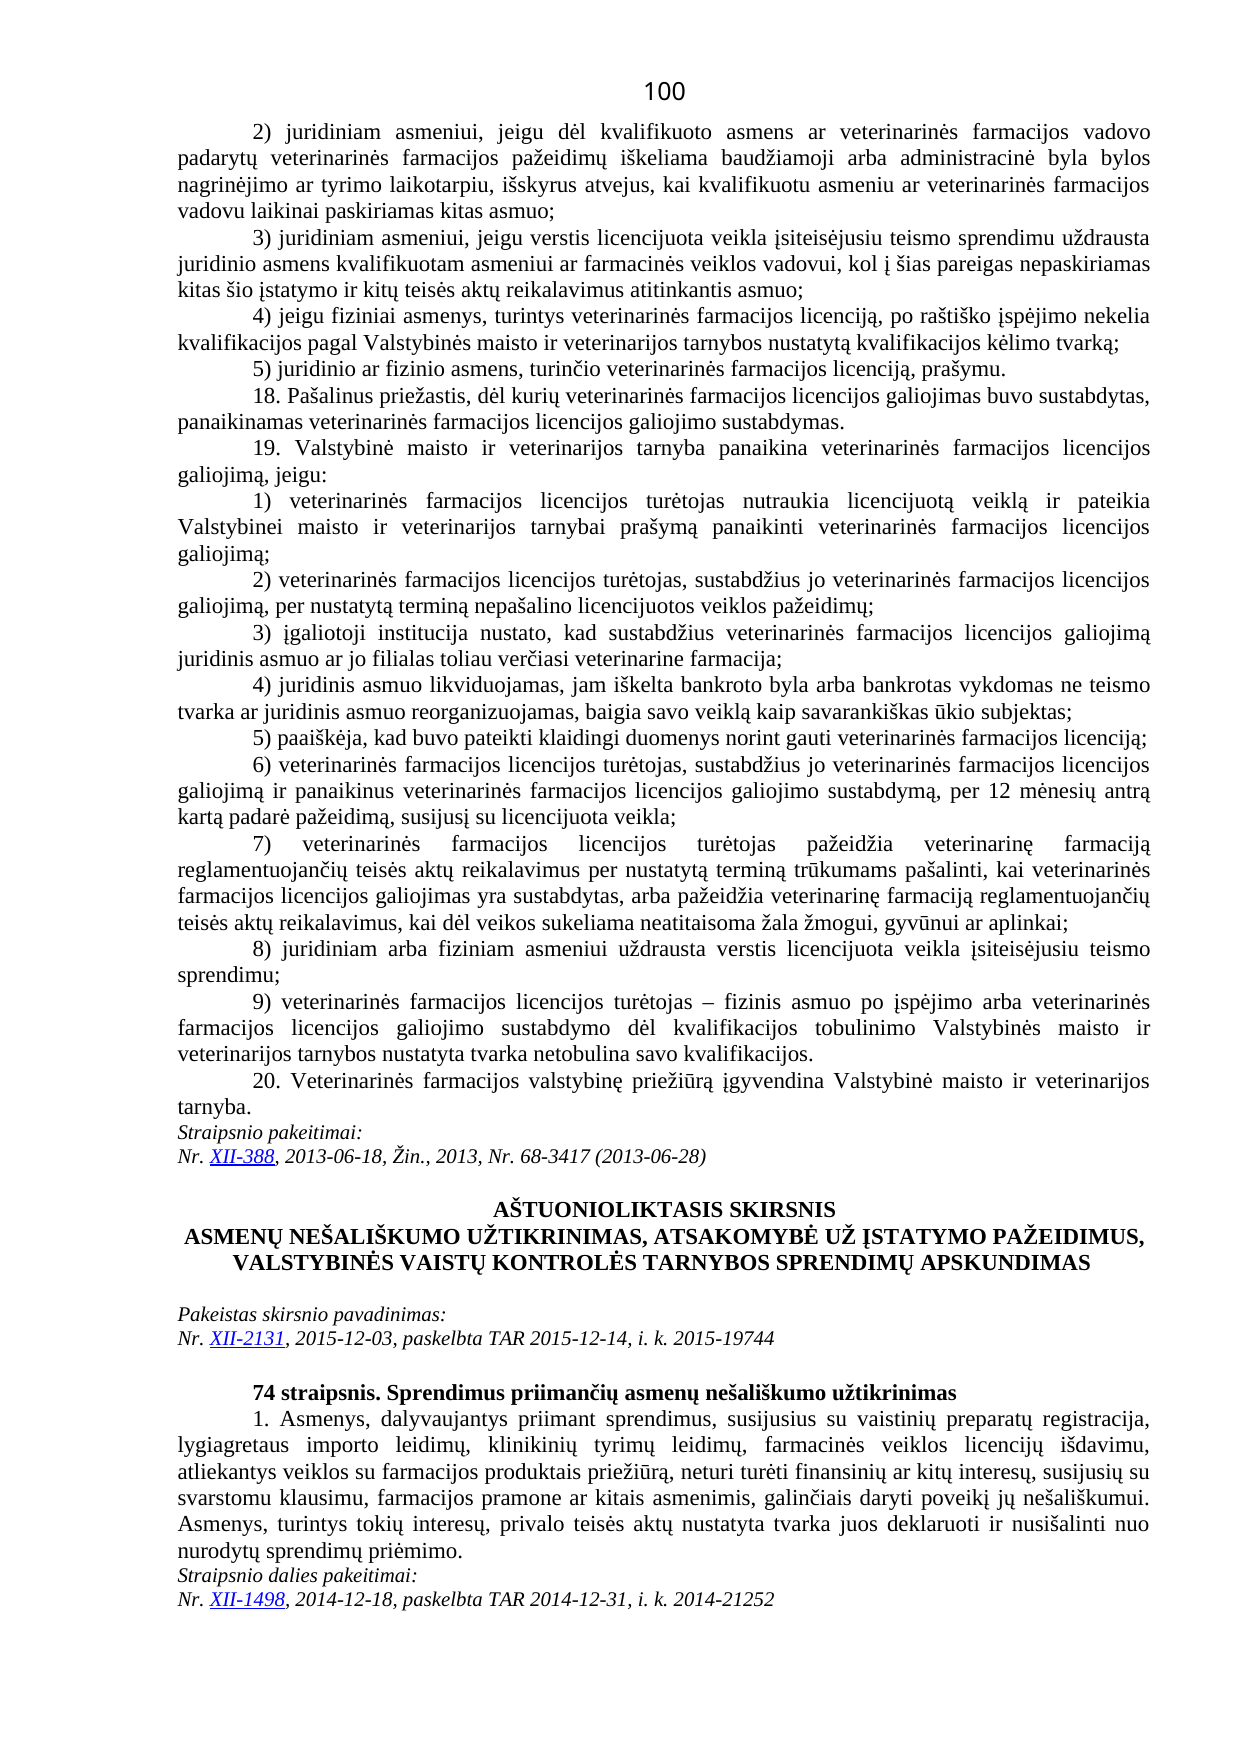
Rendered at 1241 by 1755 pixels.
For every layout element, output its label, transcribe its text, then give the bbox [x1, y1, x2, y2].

text Nr. XII-2131, 2015-12-03, paskelbta TAR 2015-12-14, i. k. 2015-19744 [177, 1326, 1152, 1350]
text 3) įgaliotoji institucija nustato, kad sustabdžius veterinarinės farmacijos licencijos galiojimą juridinis asmuo ar jo filialas toliau verčiasi veterinarine farmacija; [177, 619, 1152, 672]
text ASMENŲ NEŠALIŠKUMO UŽTIKRINIMAS, ATSAKOMYBĖ UŽ ĮSTATYMO PAŽEIDIMUS, VALSTYBINĖS VAISTŲ KONTROLĖS TARNYBOS SPRENDIMŲ APSKUNDIMAS [177, 1223, 1152, 1276]
text 9) veterinarinės farmacijos licencijos turėtojas – fizinis asmuo po įspėjimo arba veterinarinės farmacijos licencijos galiojimo sustabdymo dėl kvalifikacijos tobulinimo Valstybinės maisto ir veterinarijos tarnybos nustatyta tvarka netobulina savo kvalifikacijos. [177, 988, 1152, 1067]
text 4) juridinis asmuo likviduojamas, jam iškelta bankroto byla arba bankrotas vykdomas ne teismo tvarka ar juridinis asmuo reorganizuojamas, baigia savo veiklą kaip savarankiškas ūkio subjektas; [177, 672, 1152, 724]
text Nr. XII-388, 2013-06-18, Žin., 2013, Nr. 68-3417 (2013-06-28) [177, 1144, 1152, 1168]
text 74 straipsnis. Sprendimus priimančių asmenų nešališkumo užtikrinimas [177, 1379, 1152, 1405]
text 3) juridiniam asmeniui, jeigu verstis licencijuota veikla įsiteisėjusiu teismo sprendimu uždrausta juridinio asmens kvalifikuotam asmeniui ar farmacinės veiklos vadovui, kol į šias pareigas nepaskiriamas kitas šio įstatymo ir kitų teisės aktų reikalavimus atitinkantis asmuo; [177, 223, 1152, 303]
text 1) veterinarinės farmacijos licencijos turėtojas nutraukia licencijuotą veiklą ir pateikia Valstybinei maisto ir veterinarijos tarnybai prašymą panaikinti veterinarinės farmacijos licencijos galiojimą; [177, 487, 1152, 566]
text 5) paaiškėja, kad buvo pateikti klaidingi duomenys norint gauti veterinarinės farmacijos licenciją; [177, 724, 1152, 751]
text Nr. XII-1498, 2014-12-18, paskelbta TAR 2014-12-31, i. k. 2014-21252 [177, 1587, 1152, 1611]
text 5) juridinio ar fizinio asmens, turinčio veterinarinės farmacijos licenciją, prašymu. [177, 355, 1152, 382]
text 7) veterinarinės farmacijos licencijos turėtojas pažeidžia veterinarinę farmaciją reglamentuojančių teisės aktų reikalavimus per nustatytą terminą trūkumams pašalinti, kai veterinarinės farmacijos licencijos galiojimas yra sustabdytas, arba pažeidžia veterinarinę farmaciją reglamentuojančių teisės aktų reikalavimus, kai dėl veikos sukeliama neatitaisoma žala žmogui, gyvūnui ar aplinkai; [177, 830, 1152, 935]
text 8) juridiniam arba fiziniam asmeniui uždrausta verstis licencijuota veikla įsiteisėjusiu teismo sprendimu; [177, 935, 1152, 988]
text 1. Asmenys, dalyvaujantys priimant sprendimus, susijusius su vaistinių preparatų registracija, lygiagretaus importo leidimų, klinikinių tyrimų leidimų, farmacinės veiklos licencijų išdavimu, atliekantys veiklos su farmacijos produktais priežiūrą, neturi turėti finansinių ar kitų interesų, susijusių su svarstomu klausimu, farmacijos pramone ar kitais asmenimis, galinčiais daryti poveikį jų nešališkumui. Asmenys, turintys tokių interesų, privalo teisės aktų nustatyta tvarka juos deklaruoti ir nusišalinti nuo nurodytų sprendimų priėmimo. [177, 1405, 1152, 1563]
text 20. Veterinarinės farmacijos valstybinę priežiūrą įgyvendina Valstybinė maisto ir veterinarijos tarnyba. [177, 1067, 1152, 1119]
text Pakeistas skirsnio pavadinimas: [177, 1302, 1152, 1326]
text 18. Pašalinus priežastis, dėl kurių veterinarinės farmacijos licencijos galiojimas buvo sustabdytas, panaikinamas veterinarinės farmacijos licencijos galiojimo sustabdymas. [177, 382, 1152, 434]
text 4) jeigu fiziniai asmenys, turintys veterinarinės farmacijos licenciją, po raštiško įspėjimo nekelia kvalifikacijos pagal Valstybinės maisto ir veterinarijos tarnybos nustatytą kvalifikacijos kėlimo tvarką; [177, 303, 1152, 355]
text 2) juridiniam asmeniui, jeigu dėl kvalifikuoto asmens ar veterinarinės farmacijos vadovo padarytų veterinarinės farmacijos pažeidimų iškeliama baudžiamoji arba administracinė byla bylos nagrinėjimo ar tyrimo laikotarpiu, išskyrus atvejus, kai kvalifikuotu asmeniu ar veterinarinės farmacijos vadovu laikinai paskiriamas kitas asmuo; [177, 118, 1152, 223]
text AŠTUONIOLIKTASIS SKIRSNIS [177, 1196, 1152, 1223]
text Straipsnio dalies pakeitimai: [177, 1563, 1152, 1587]
text 2) veterinarinės farmacijos licencijos turėtojas, sustabdžius jo veterinarinės farmacijos licencijos galiojimą, per nustatytą terminą nepašalino licencijuotos veiklos pažeidimų; [177, 566, 1152, 619]
text 19. Valstybinė maisto ir veterinarijos tarnyba panaikina veterinarinės farmacijos licencijos galiojimą, jeigu: [177, 434, 1152, 487]
text Straipsnio pakeitimai: [177, 1119, 1152, 1144]
text 6) veterinarinės farmacijos licencijos turėtojas, sustabdžius jo veterinarinės farmacijos licencijos galiojimą ir panaikinus veterinarinės farmacijos licencijos galiojimo sustabdymą, per 12 mėnesių antrą kartą padarė pažeidimą, susijusį su licencijuota veikla; [177, 751, 1152, 830]
